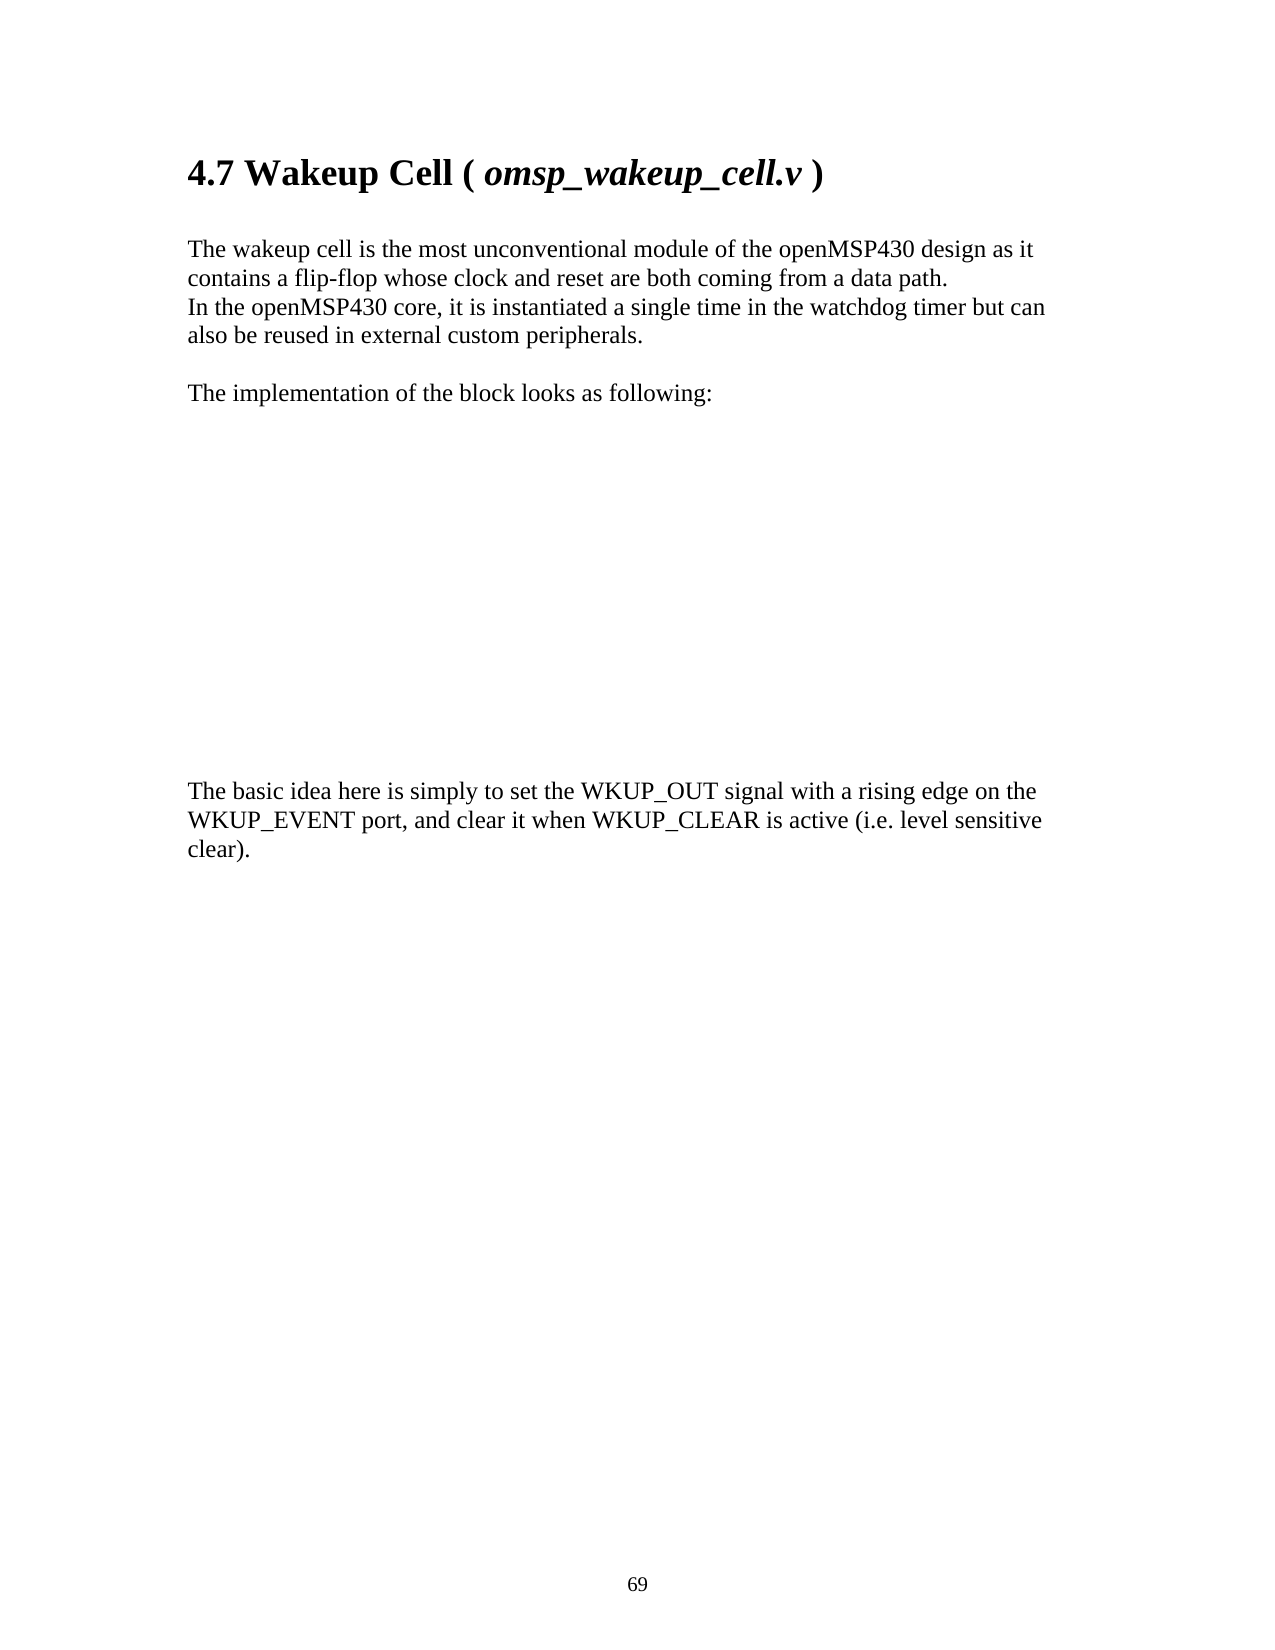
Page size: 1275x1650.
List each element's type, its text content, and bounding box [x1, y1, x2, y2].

text The wakeup cell is the most unconventional module of the openMSP430 design as it contains a flip-flop whose clock and reset are both coming from a data path. In the openMSP430 core, it is instantiated a single time in the watchdog timer but can also be reused in external custom peripherals. The implementation of the block looks as following: [187, 234, 1088, 407]
text 4.7 Wakeup Cell ( omsp_wakeup_cell.v ) [187, 150, 1088, 193]
text The basic idea here is simply to set the WKUP_OUT signal with a rising edge on the WKUP_EVENT port, and clear it when WKUP_CLEAR is active (i.e. level sensitive clear). [187, 748, 1088, 920]
